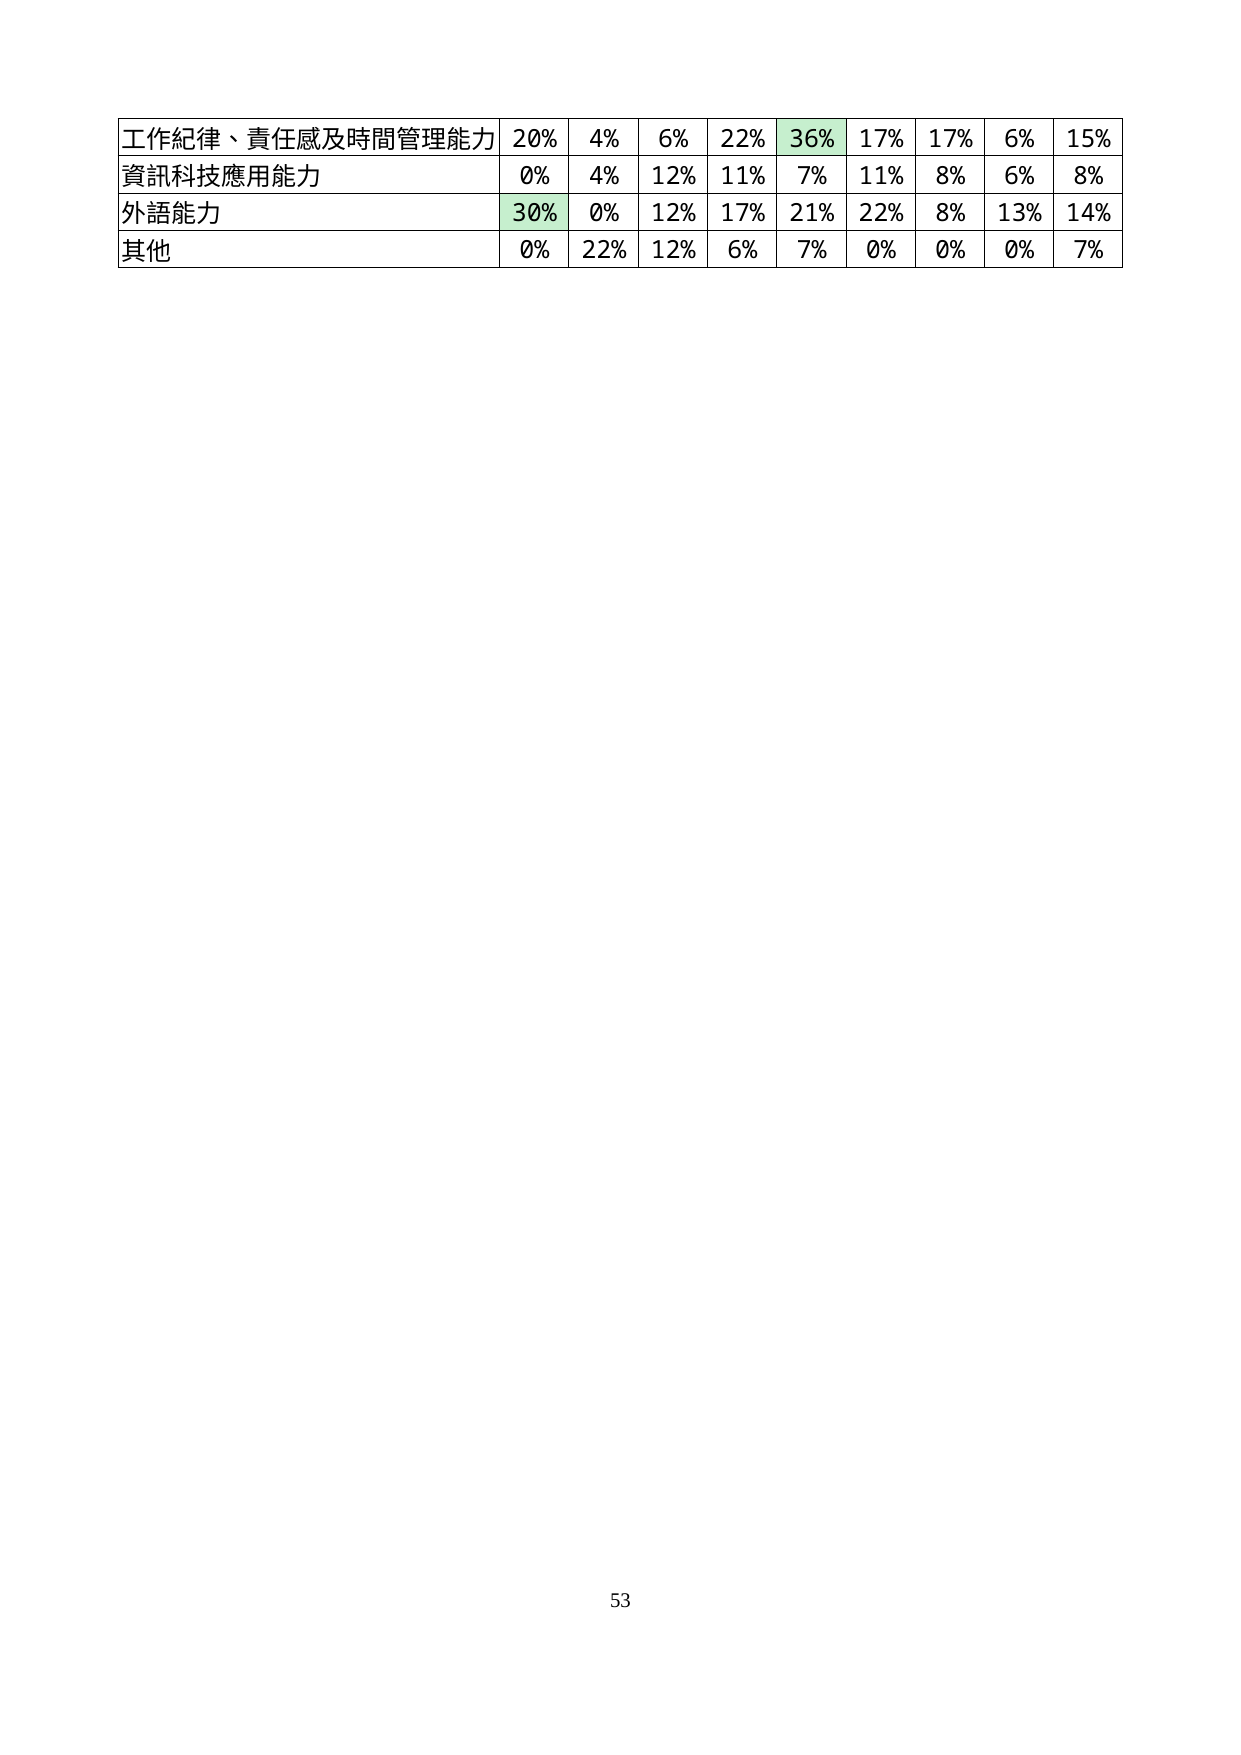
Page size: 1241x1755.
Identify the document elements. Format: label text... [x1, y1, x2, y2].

table_cell 8% [916, 194, 984, 230]
table_cell 13% [985, 194, 1053, 230]
table_cell 外語能力 [119, 194, 499, 230]
table_cell 14% [1054, 194, 1122, 230]
table_cell 8% [1054, 156, 1122, 193]
table_cell 資訊科技應用能力 [119, 156, 499, 193]
table_cell 20% [500, 119, 568, 155]
table_cell 0% [500, 231, 568, 267]
table_cell 12% [639, 231, 707, 267]
table_cell 17% [916, 119, 984, 155]
table_cell 4% [569, 119, 638, 155]
table_cell 8% [916, 156, 984, 193]
table_cell 17% [847, 119, 915, 155]
table_cell 12% [639, 194, 707, 230]
table_cell 7% [777, 231, 846, 267]
table_cell 17% [708, 194, 776, 230]
table_cell 0% [985, 231, 1053, 267]
table_cell 11% [847, 156, 915, 193]
table_cell 6% [985, 119, 1053, 155]
table_cell 6% [985, 156, 1053, 193]
table_cell 12% [639, 156, 707, 193]
table_cell 6% [639, 119, 707, 155]
table_cell 15% [1054, 119, 1122, 155]
table_cell 22% [847, 194, 915, 230]
table_cell 36% [777, 119, 846, 155]
table_cell 0% [569, 194, 638, 230]
table_cell 11% [708, 156, 776, 193]
table_cell 22% [708, 119, 776, 155]
table_cell 21% [777, 194, 846, 230]
table_cell 30% [500, 194, 568, 230]
table_cell 6% [708, 231, 776, 267]
table_cell 7% [777, 156, 846, 193]
table_cell 工作紀律、責任感及時間管理能力 [119, 119, 499, 155]
table_cell 0% [500, 156, 568, 193]
table_cell 0% [916, 231, 984, 267]
table_cell 22% [569, 231, 638, 267]
table_cell 0% [847, 231, 915, 267]
table_cell 4% [569, 156, 638, 193]
table_cell 其他 [119, 231, 499, 267]
table_cell 7% [1054, 231, 1122, 267]
